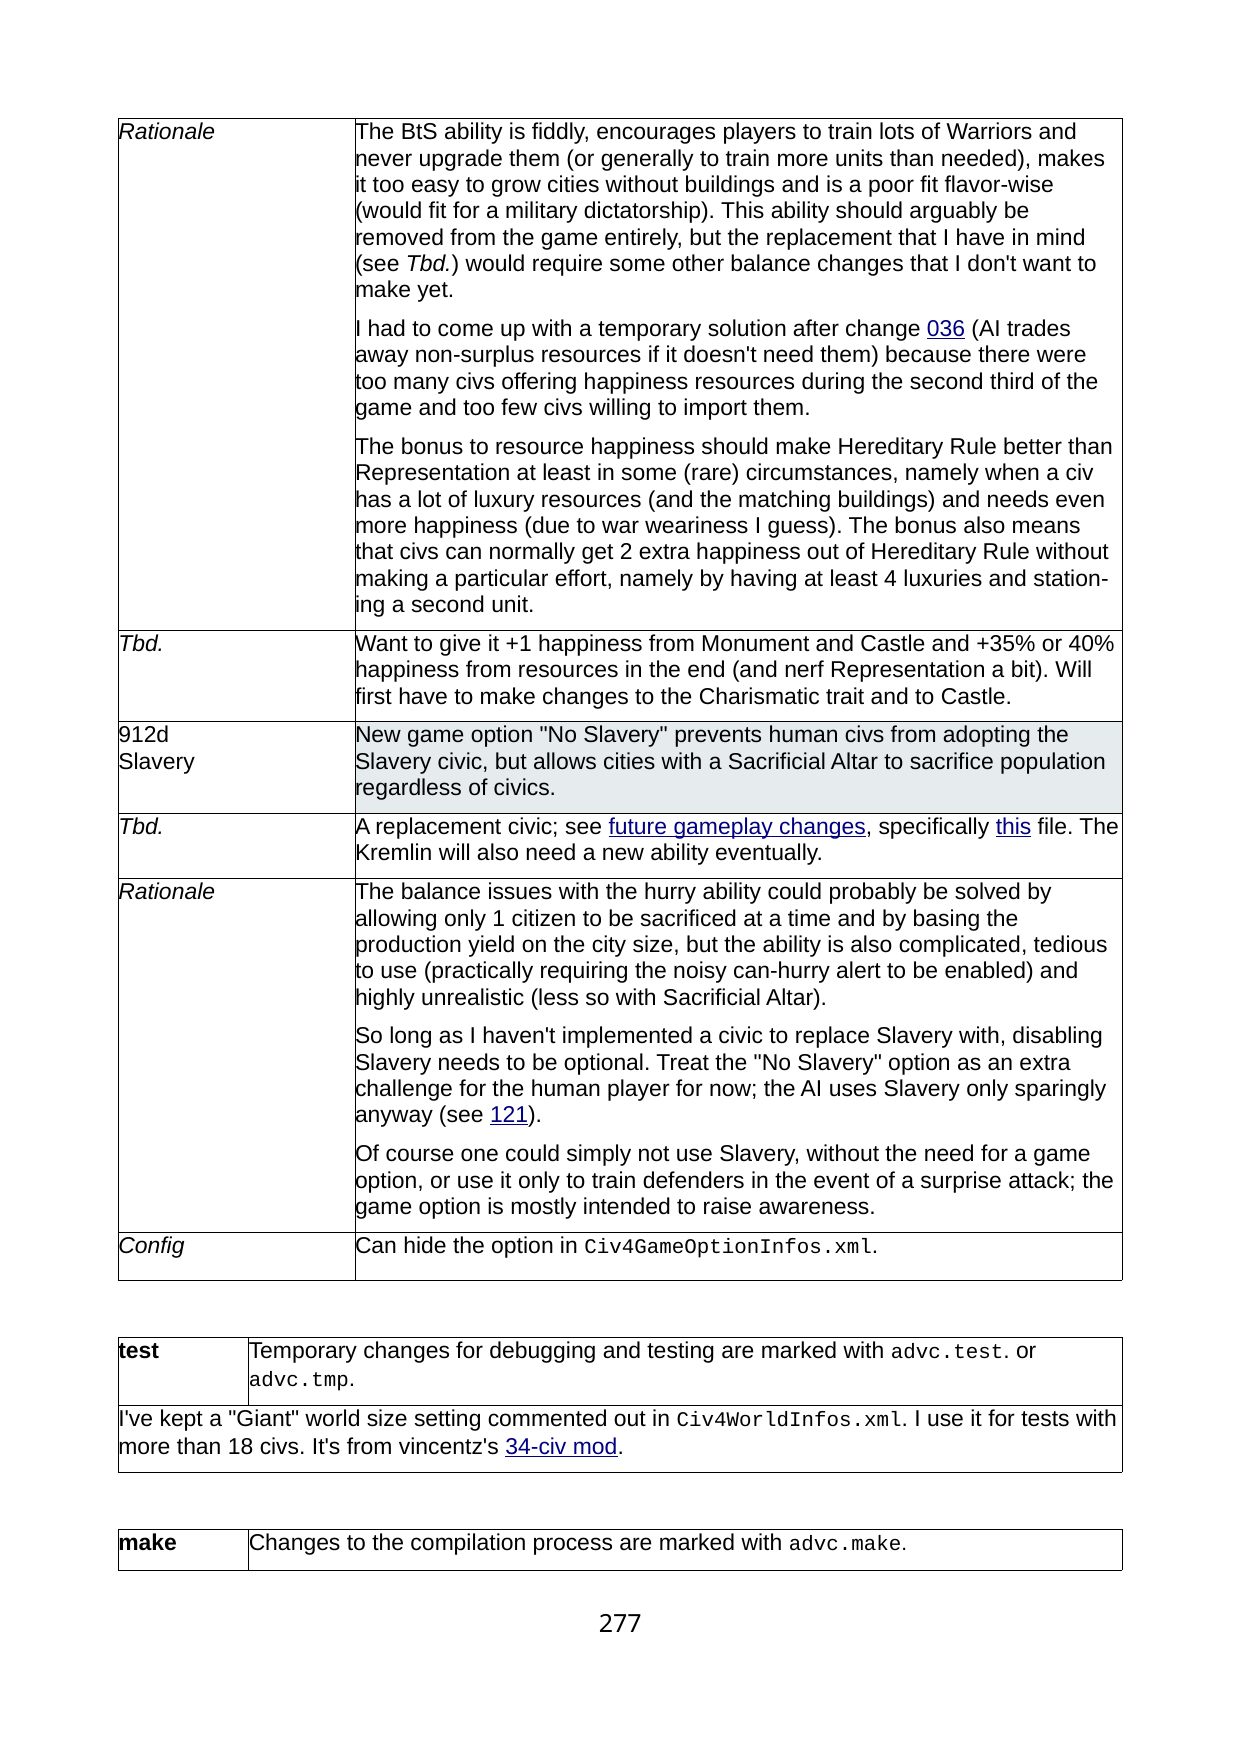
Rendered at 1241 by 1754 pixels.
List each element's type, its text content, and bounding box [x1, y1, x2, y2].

table_cell I've kept a "Giant" world size setting commented out in Civ4WorldInfos.xml. I use it for tests with more than 18 civs. It's from vincentz's 34-civ mod. [119, 1406, 1122, 1472]
table_header Changes to the compilation process are marked with advc.make. [249, 1530, 1122, 1569]
table_cell Can hide the option in Civ4GameOptionInfos.xml. [356, 1233, 1122, 1279]
table_cell Want to give it +1 happiness from Monument and Castle and +35% or 40% happiness from resources in the end (and nerf Representation a bit). Will first have to make changes to the Charismatic trait and to Castle. [356, 631, 1122, 721]
table_cell Tbd. [119, 631, 355, 721]
table_header Temporary changes for debugging and testing are marked with advc.test. or advc.tmp. [249, 1338, 1122, 1405]
table_cell Tbd. [119, 814, 355, 878]
table_header test [119, 1338, 248, 1405]
table_cell Config [119, 1233, 355, 1279]
table_cell The BtS ability is fiddly, encourages players to train lots of Warriors and never upgrade them (or generally to train more units than needed), makes it too easy to grow cities without buildings and is a poor fit flavor-wise (would fit for a military dictatorship). This ability should arguably be removed from the game entirely, but the replacement that I have in mind (see Tbd.) would require some other balance changes that I don't want to make yet. I had to come up with a temporary solution after change 036 (AI trades away non-surplus resources if it doesn't need them) because there were too many civs offering happiness resources during the second third of the game and too few civs willing to import them. The bonus to resource happiness should make Hereditary Rule better than Representation at least in some (rare) circumstances, namely when a civ has a lot of luxury resources (and the matching buildings) and needs even more happiness (due to war weariness I guess). The bonus also means that civs can normally get 2 extra happiness out of Hereditary Rule without making a particular effort, namely by having at least 4 luxuries and station­ing a second unit. [356, 119, 1122, 630]
table_cell A replacement civic; see future gameplay changes, specifically this file. The Kremlin will also need a new ability eventually. [356, 814, 1122, 878]
table_cell New game option "No Slavery" prevents human civs from adopting the Slavery civic, but allows cities with a Sacrificial Altar to sacrifice population regardless of civics. [356, 722, 1122, 813]
table_cell Rationale [119, 119, 355, 630]
table_cell The balance issues with the hurry ability could probably be solved by allowing only 1 citizen to be sacrificed at a time and by basing the production yield on the city size, but the ability is also complicated, tedious to use (practically requiring the noisy can-hurry alert to be enabled) and highly unrealistic (less so with Sacrificial Altar). So long as I haven't implemented a civic to replace Slavery with, disabling Slavery needs to be optional. Treat the "No Slavery" option as an extra challenge for the human player for now; the AI uses Slavery only sparingly anyway (see 121). Of course one could simply not use Slavery, without the need for a game option, or use it only to train defenders in the event of a surprise attack; the game option is mostly intended to raise awareness. [356, 879, 1122, 1232]
table_cell Rationale [119, 879, 355, 1232]
table_header make [119, 1530, 248, 1569]
table_cell 912d Slavery [119, 722, 355, 813]
